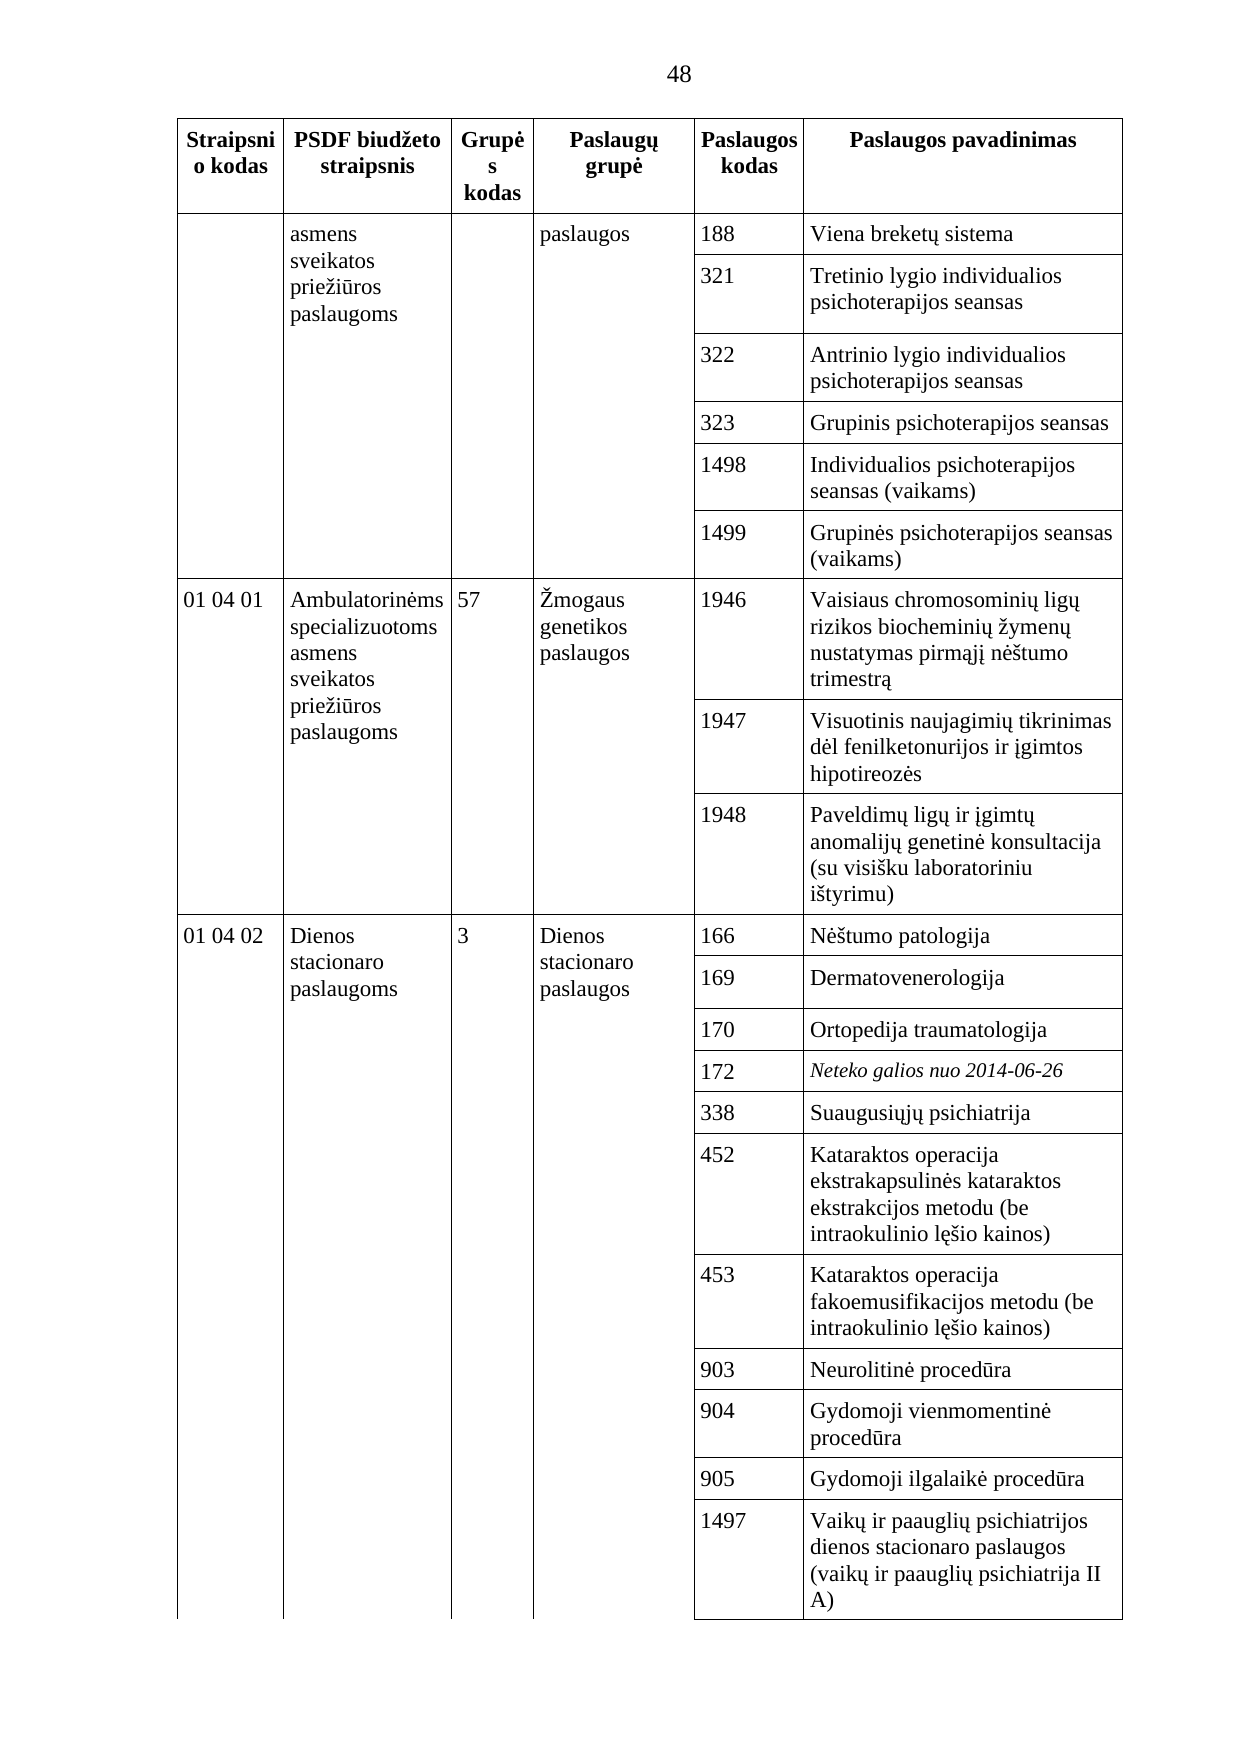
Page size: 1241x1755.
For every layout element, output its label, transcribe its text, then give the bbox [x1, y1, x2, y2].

table_cell Dermatovenerologija [804, 956, 1122, 1008]
table_cell [284, 1133, 451, 1253]
table_cell [178, 214, 283, 254]
table_cell [284, 1091, 451, 1133]
table_cell [534, 1050, 694, 1091]
table_cell [178, 1133, 283, 1253]
table_cell Viena breketų sistema [804, 214, 1122, 254]
table_cell asmens sveikatos priežiūros paslaugoms [284, 214, 451, 333]
table_cell [452, 1050, 533, 1091]
table_cell Dienos stacionaro paslaugos [534, 915, 694, 1008]
table_cell 1497 [695, 1500, 803, 1619]
table_cell 1499 [695, 511, 803, 578]
table_cell [178, 1254, 283, 1348]
table_header Paslaugos kodas [695, 119, 803, 212]
table_cell [534, 443, 694, 510]
table_cell 166 [695, 915, 803, 955]
table_cell [178, 254, 283, 333]
table_cell [284, 510, 451, 578]
table_cell 3 [452, 915, 533, 955]
table_cell [452, 1389, 533, 1457]
table_cell Žmogaus genetikos paslaugos [534, 579, 694, 699]
table_cell [452, 1133, 533, 1253]
table_cell [534, 699, 694, 793]
table_cell [452, 254, 533, 333]
table_header Straipsnio kodas [178, 119, 283, 212]
table_cell 323 [695, 402, 803, 442]
table_cell [452, 1254, 533, 1348]
table_cell 1498 [695, 444, 803, 510]
table_cell [178, 1389, 283, 1457]
table_cell paslaugos [534, 214, 694, 333]
table_cell [452, 1499, 533, 1619]
table_cell [284, 401, 451, 442]
table_cell [452, 955, 533, 1008]
table_cell [284, 1457, 451, 1499]
table_cell Ortopedija traumatologija [804, 1009, 1122, 1050]
table_cell 453 [695, 1255, 803, 1348]
table_cell [534, 793, 694, 914]
table_cell [534, 333, 694, 401]
table_header Paslaugų grupė [534, 119, 694, 212]
table_cell [178, 510, 283, 578]
table_cell Gydomoji vienmomentinė procedūra [804, 1390, 1122, 1457]
table_cell [178, 1457, 283, 1499]
table_cell 322 [695, 334, 803, 401]
table_cell [178, 1499, 283, 1619]
table_cell [178, 955, 283, 1008]
table_cell Vaikų ir paauglių psichiatrijos dienos stacionaro paslaugos (vaikų ir paauglių psichiatrija II A) [804, 1500, 1122, 1619]
table_cell [534, 1091, 694, 1133]
table_cell [284, 793, 451, 914]
table_cell Nėštumo patologija [804, 915, 1122, 955]
table_cell [452, 443, 533, 510]
table_cell Kataraktos operacija ekstrakapsulinės kataraktos ekstrakcijos metodu (be intraokulinio lęšio kainos) [804, 1134, 1122, 1253]
table_cell [452, 401, 533, 442]
table_cell 903 [695, 1349, 803, 1389]
table_cell Individualios psichoterapijos seansas (vaikams) [804, 444, 1122, 510]
table_cell [284, 1254, 451, 1348]
table_cell [452, 699, 533, 793]
table_cell [452, 793, 533, 914]
table_cell [452, 1008, 533, 1050]
table_cell [178, 1091, 283, 1133]
table_cell Suaugusiųjų psichiatrija [804, 1092, 1122, 1133]
table_cell 170 [695, 1009, 803, 1050]
table_cell [178, 401, 283, 442]
table_cell [534, 1008, 694, 1050]
table_cell Paveldimų ligų ir įgimtų anomalijų genetinė konsultacija (su visišku laboratoriniu ištyrimu) [804, 794, 1122, 914]
table_cell Tretinio lygio individualios psichoterapijos seansas [804, 255, 1122, 333]
table_cell 01 04 02 [178, 915, 283, 955]
table_cell 01 04 01 [178, 579, 283, 699]
table_cell [452, 214, 533, 254]
table_cell 1947 [695, 700, 803, 793]
table_cell Visuotinis naujagimių tikrinimas dėl fenilketonurijos ir įgimtos hipotireozės [804, 700, 1122, 793]
table_cell [284, 333, 451, 401]
table_cell 172 [695, 1051, 803, 1091]
table_cell Grupinės psichoterapijos seansas (vaikams) [804, 511, 1122, 578]
table_header PSDF biudžeto straipsnis [284, 119, 451, 212]
table_cell 188 [695, 214, 803, 254]
table_cell 338 [695, 1092, 803, 1133]
table_cell [284, 443, 451, 510]
table_cell 1946 [695, 579, 803, 699]
table_header Grupės kodas [452, 119, 533, 212]
table_cell Kataraktos operacija fakoemusifikacijos metodu (be intraokulinio lęšio kainos) [804, 1255, 1122, 1348]
table_cell [284, 1050, 451, 1091]
table_cell [284, 1389, 451, 1457]
table_cell [534, 1499, 694, 1619]
table_cell [178, 1348, 283, 1389]
table_cell [534, 1133, 694, 1253]
table_cell Grupinis psichoterapijos seansas [804, 402, 1122, 442]
table_cell [284, 1348, 451, 1389]
table_cell Vaisiaus chromosominių ligų rizikos biocheminių žymenų nustatymas pirmąjį nėštumo trimestrą [804, 579, 1122, 699]
table_header Paslaugos pavadinimas [804, 119, 1122, 212]
table_cell Gydomoji ilgalaikė procedūra [804, 1458, 1122, 1499]
table_cell 904 [695, 1390, 803, 1457]
table_cell Dienos stacionaro paslaugoms [284, 915, 451, 1050]
table_cell Neteko galios nuo 2014-06-26 [804, 1051, 1122, 1091]
table_cell Neurolitinė procedūra [804, 1349, 1122, 1389]
table_cell [452, 1091, 533, 1133]
table_cell [534, 1348, 694, 1389]
table_cell [284, 1499, 451, 1619]
table_cell Ambulatorinėms specializuotoms asmens sveikatos priežiūros paslaugoms [284, 579, 451, 793]
table_cell [534, 1457, 694, 1499]
table_cell [534, 401, 694, 442]
table_cell [178, 1050, 283, 1091]
table_cell [452, 1348, 533, 1389]
table_cell 452 [695, 1134, 803, 1253]
table_cell 321 [695, 255, 803, 333]
table_cell 169 [695, 956, 803, 1008]
table_cell Antrinio lygio individualios psichoterapijos seansas [804, 334, 1122, 401]
table_cell [534, 1389, 694, 1457]
table_cell [452, 510, 533, 578]
table_cell 1948 [695, 794, 803, 914]
table_cell 57 [452, 579, 533, 699]
table_cell 905 [695, 1458, 803, 1499]
table_cell [178, 1008, 283, 1050]
table_cell [452, 333, 533, 401]
table_cell [534, 510, 694, 578]
table_cell [178, 333, 283, 401]
table_cell [452, 1457, 533, 1499]
table_cell [178, 793, 283, 914]
table_cell [178, 443, 283, 510]
table_cell [534, 1254, 694, 1348]
table_cell [178, 699, 283, 793]
